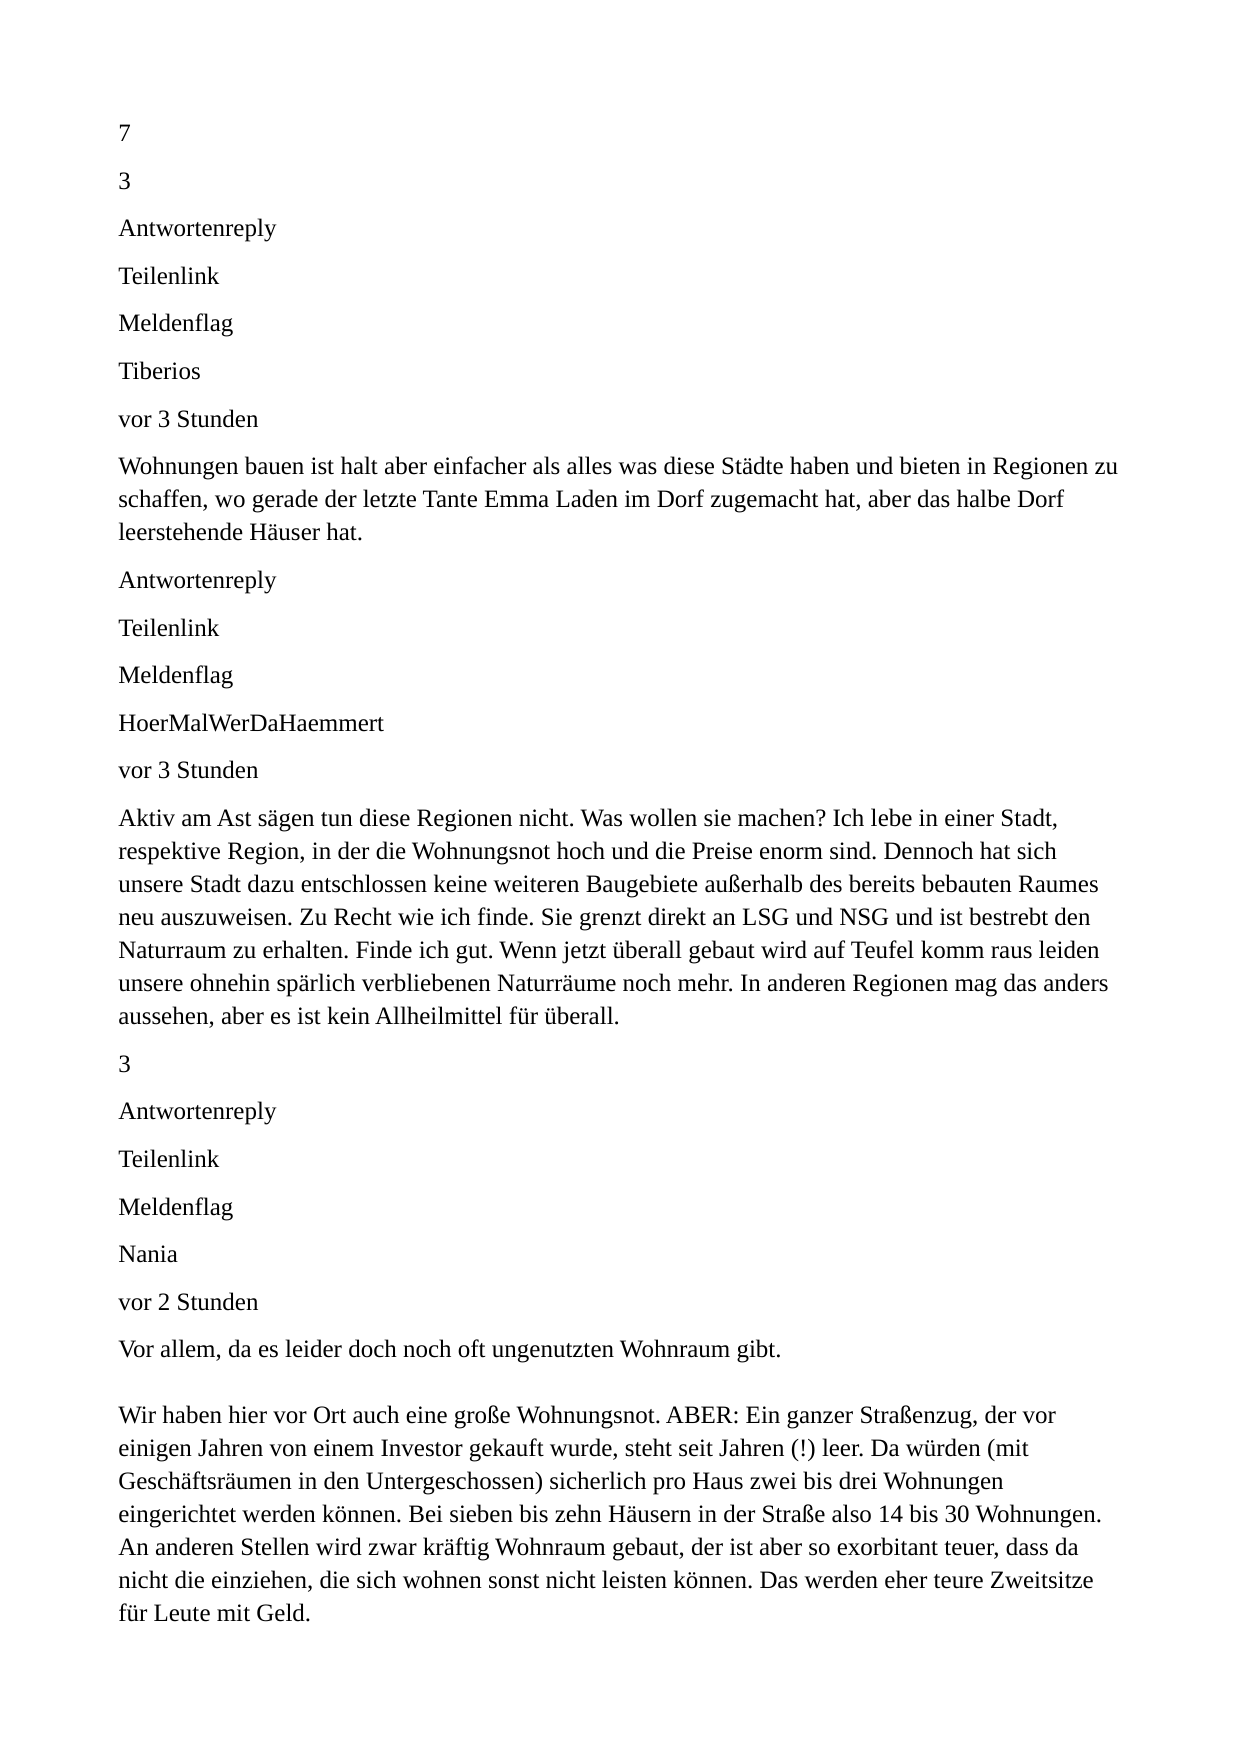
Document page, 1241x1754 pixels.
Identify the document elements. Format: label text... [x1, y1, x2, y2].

text 3 [118, 166, 1122, 194]
text Vor allem, da es leider doch noch oft ungenutzten Wohnraum gibt. Wir haben hier vor Ort auch eine große Wohnungsnot. ABER: Ein ganzer Straßenzug, der vor einigen Jahren von einem Investor gekauft wurde, steht seit Jahren (!) leer. Da würden (mit Geschäftsräumen in den Untergeschossen) sicherlich pro Haus zwei bis drei Wohnungen eingerichtet werden können. Bei sieben bis zehn Häusern in der Straße also 14 bis 30 Wohnungen. An anderen Stellen wird zwar kräftig Wohnraum gebaut, der ist aber so exorbitant teuer, dass da nicht die einziehen, die sich wohnen sonst nicht leisten können. Das werden eher teure Zweitsitze für Leute mit Geld. [118, 1334, 1122, 1627]
text Nania [118, 1239, 1122, 1268]
text Teilenlink [118, 613, 1122, 641]
text HoerMalWerDaHaemmert [118, 708, 1122, 737]
text Teilenlink [118, 261, 1122, 290]
text Meldenflag [118, 660, 1122, 689]
text 7 [118, 118, 1122, 147]
text Antwortenreply [118, 565, 1122, 594]
text vor 2 Stunden [118, 1287, 1122, 1316]
text Teilenlink [118, 1144, 1122, 1173]
text Antwortenreply [118, 1096, 1122, 1125]
text Wohnungen bauen ist halt aber einfacher als alles was diese Städte haben und bieten in Regionen zu schaffen, wo gerade der letzte Tante Emma Laden im Dorf zugemacht hat, aber das halbe Dorf leerstehende Häuser hat. [118, 451, 1122, 546]
text Antwortenreply [118, 213, 1122, 242]
text Tiberios [118, 356, 1122, 385]
text Meldenflag [118, 308, 1122, 337]
text Meldenflag [118, 1192, 1122, 1220]
text Aktiv am Ast sägen tun diese Regionen nicht. Was wollen sie machen? Ich lebe in einer Stadt, respektive Region, in der die Wohnungsnot hoch und die Preise enorm sind. Dennoch hat sich unsere Stadt dazu entschlossen keine weiteren Baugebiete außerhalb des bereits bebauten Raumes neu auszuweisen. Zu Recht wie ich finde. Sie grenzt direkt an LSG und NSG und ist bestrebt den Naturraum zu erhalten. Finde ich gut. Wenn jetzt überall gebaut wird auf Teufel komm raus leiden unsere ohnehin spärlich verbliebenen Naturräume noch mehr. In anderen Regionen mag das anders aussehen, aber es ist kein Allheilmittel für überall. [118, 803, 1122, 1030]
text vor 3 Stunden [118, 404, 1122, 432]
text vor 3 Stunden [118, 755, 1122, 784]
text 3 [118, 1049, 1122, 1077]
